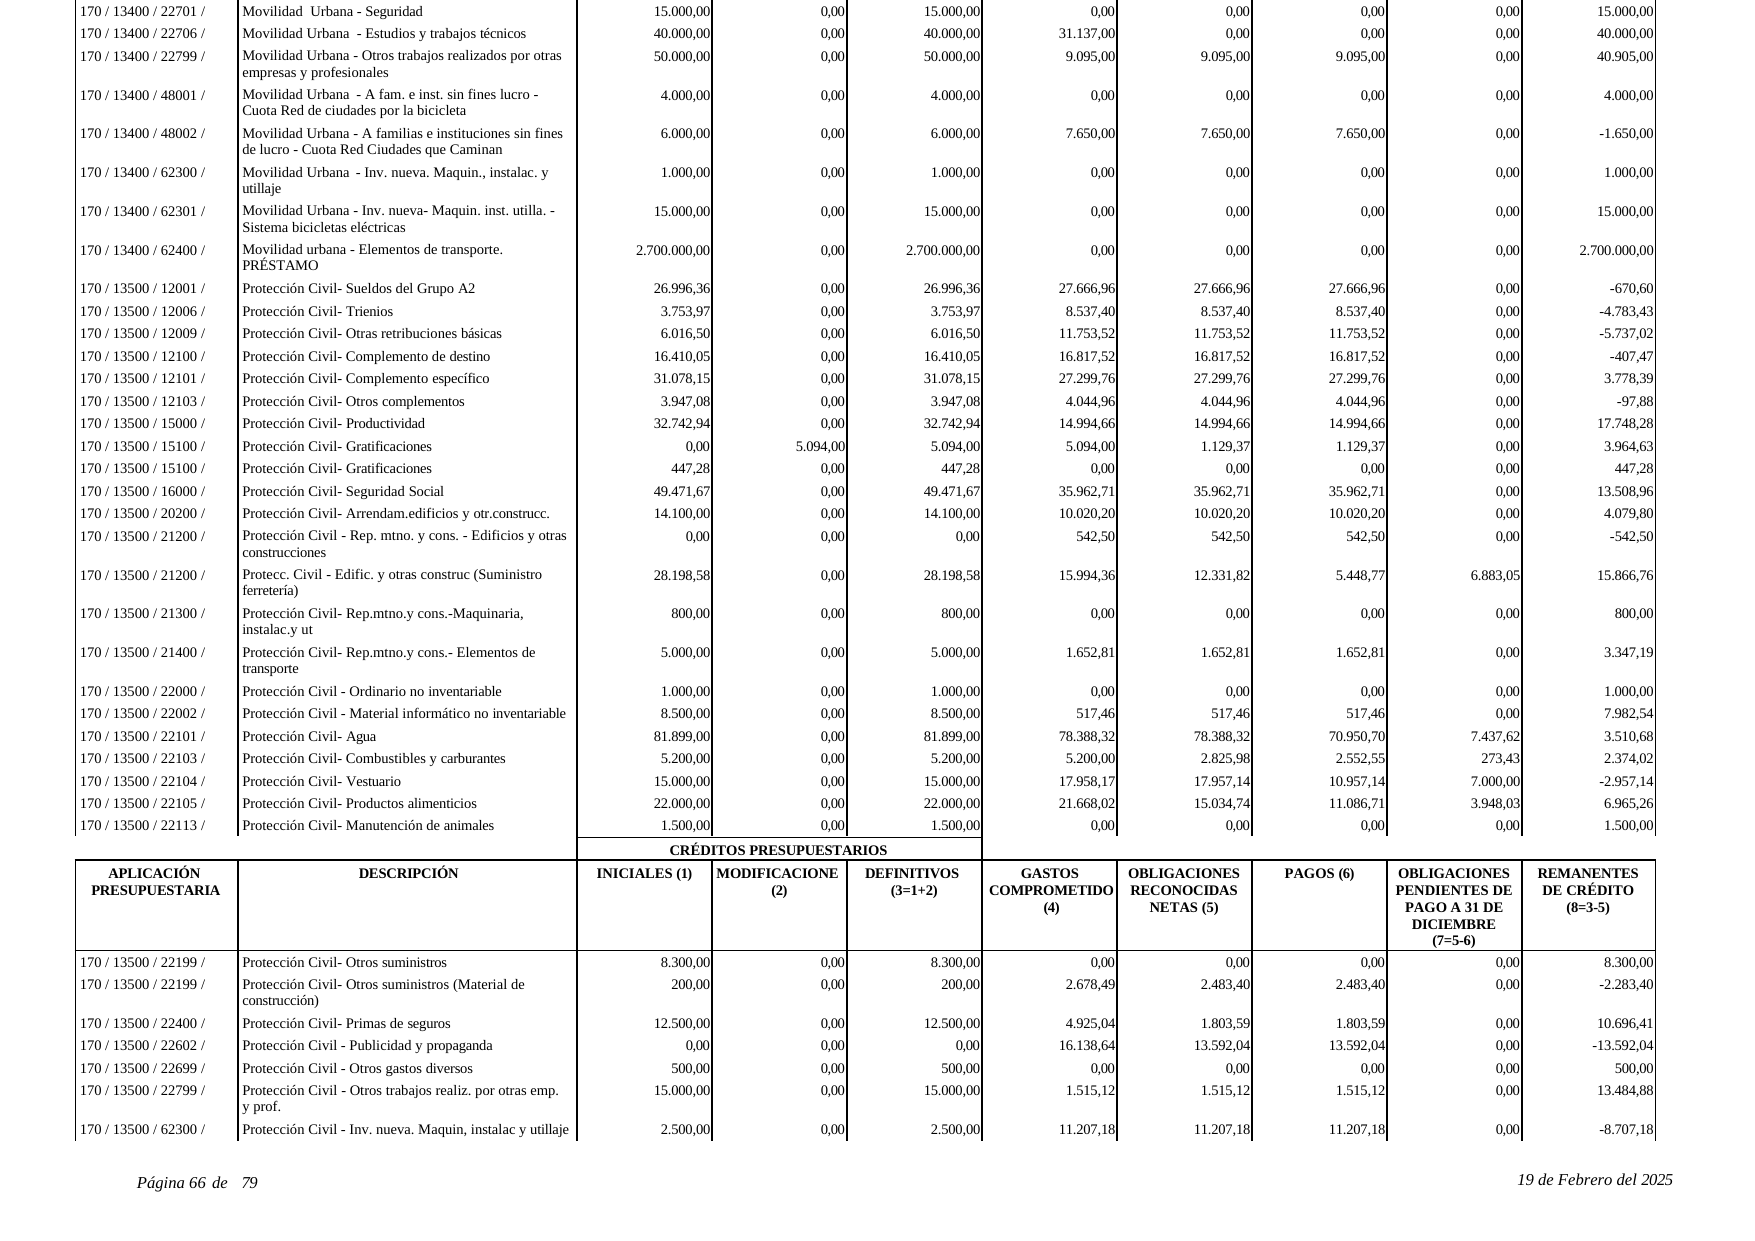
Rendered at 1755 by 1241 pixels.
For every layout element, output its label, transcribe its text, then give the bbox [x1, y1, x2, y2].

table_cell 0,00 [713, 770, 846, 792]
table_cell 170 / 13500 / 22400 / [76, 1012, 237, 1034]
table_cell Protección Civil - Rep. mtno. y cons. - Edificios y otras construcciones [239, 525, 576, 564]
table_cell 8.537,40 [1253, 300, 1386, 322]
table_cell 15.000,00 [578, 770, 711, 792]
table_cell 2.483,40 [1253, 973, 1386, 1012]
table_cell 500,00 [848, 1057, 981, 1079]
table_cell 1.000,00 [1523, 680, 1655, 702]
table_cell Movilidad Urbana - A familias e instituciones sin fines de lucro - Cuota Red Ciudades que Caminan [239, 123, 576, 161]
table_cell Protección Civil- Productos alimenticios [239, 793, 576, 815]
table_cell 0,00 [1253, 951, 1386, 972]
table_cell 2.374,02 [1523, 748, 1655, 770]
table_cell APLICACIÓN PRESUPUESTARIA [76, 861, 237, 950]
table_cell 0,00 [1253, 23, 1386, 45]
table_cell 31.137,00 [983, 23, 1116, 45]
table_cell 0,00 [713, 1035, 846, 1057]
table_cell 7.000,00 [1388, 770, 1521, 792]
table_cell 0,00 [713, 1118, 846, 1141]
table_cell 170 / 13500 / 22105 / [76, 793, 237, 815]
table_cell 0,00 [983, 239, 1116, 277]
table_cell 17.957,14 [1118, 770, 1251, 792]
table_cell 10.020,20 [983, 503, 1116, 525]
table_cell 0,00 [713, 564, 846, 602]
table_cell Protección Civil - Material informático no inventariable [239, 703, 576, 725]
table_cell Protección Civil- Rep.mtno.y cons.-Maquinaria, instalac.y ut [239, 603, 576, 641]
table_cell 3.947,08 [578, 390, 711, 412]
table_cell 1.000,00 [578, 680, 711, 702]
table_cell 500,00 [578, 1057, 711, 1079]
table_cell 4.044,96 [1118, 390, 1251, 412]
table_cell 0,00 [713, 680, 846, 702]
table_cell 10.696,41 [1523, 1012, 1655, 1034]
table_cell 1.652,81 [1253, 641, 1386, 680]
table_cell 0,00 [1253, 239, 1386, 277]
table_cell 0,00 [713, 525, 846, 564]
table_cell 35.962,71 [1253, 480, 1386, 502]
table_cell 5.094,00 [713, 435, 846, 457]
table_cell 0,00 [1388, 0, 1521, 22]
table_cell Protección Civil - Publicidad y propaganda [239, 1035, 576, 1057]
table_cell 13.592,04 [1253, 1035, 1386, 1057]
table_cell 11.753,52 [1118, 323, 1251, 345]
table_cell 0,00 [1388, 239, 1521, 277]
table_cell 49.471,67 [848, 480, 981, 502]
table_cell 14.994,66 [983, 413, 1116, 435]
table_cell Protección Civil- Productividad [239, 413, 576, 435]
table_cell 0,00 [1388, 1080, 1521, 1118]
table_cell 22.000,00 [848, 793, 981, 815]
table_cell 0,00 [1388, 703, 1521, 725]
table_cell 35.962,71 [1118, 480, 1251, 502]
table_cell 6.883,05 [1388, 564, 1521, 602]
table_cell OBLIGACIONES PENDIENTES DE PAGO A 31 DE DICIEMBRE (7=5-6) [1388, 861, 1521, 950]
table_cell Protección Civil- Otros suministros [239, 951, 576, 972]
table_cell 3.347,19 [1523, 641, 1655, 680]
table_cell 0,00 [983, 815, 1116, 836]
table_cell 170 / 13500 / 12103 / [76, 390, 237, 412]
table_cell 1.515,12 [1253, 1080, 1386, 1118]
table_cell 13.484,88 [1523, 1080, 1655, 1118]
table_cell 11.207,18 [1253, 1118, 1386, 1141]
table_cell 8.300,00 [1523, 951, 1655, 972]
table_cell 0,00 [1388, 1035, 1521, 1057]
table_cell 1.000,00 [578, 161, 711, 200]
table_cell 40.000,00 [848, 23, 981, 45]
table_cell 0,00 [1253, 815, 1386, 836]
table_cell 15.000,00 [578, 1080, 711, 1118]
table_cell 170 / 13500 / 62300 / [76, 1118, 237, 1141]
table_cell 170 / 13500 / 12009 / [76, 323, 237, 345]
table_cell 0,00 [713, 951, 846, 972]
table_cell 0,00 [1253, 603, 1386, 641]
table_cell 170 / 13500 / 22101 / [76, 725, 237, 747]
table_cell 3.964,63 [1523, 435, 1655, 457]
table_cell 517,46 [1253, 703, 1386, 725]
table_cell 2.500,00 [848, 1118, 981, 1141]
table_cell 0,00 [1118, 680, 1251, 702]
table_cell Protección Civil- Agua [239, 725, 576, 747]
table_cell 11.753,52 [983, 323, 1116, 345]
table_cell 15.994,36 [983, 564, 1116, 602]
table_cell 0,00 [713, 973, 846, 1012]
table_cell 0,00 [1388, 435, 1521, 457]
table_cell 517,46 [983, 703, 1116, 725]
table_cell 170 / 13400 / 22701 / [76, 0, 237, 22]
table_cell 0,00 [1388, 345, 1521, 367]
table_cell -407,47 [1523, 345, 1655, 367]
table_cell 0,00 [713, 278, 846, 300]
table_cell 11.207,18 [983, 1118, 1116, 1141]
table_cell -2.957,14 [1523, 770, 1655, 792]
table_cell 0,00 [1253, 0, 1386, 22]
table_cell 7.437,62 [1388, 725, 1521, 747]
table_cell 0,00 [1388, 815, 1521, 836]
table_cell 13.592,04 [1118, 1035, 1251, 1057]
table_cell 3.753,97 [848, 300, 981, 322]
table_cell 1.500,00 [848, 815, 981, 836]
table_cell 0,00 [713, 603, 846, 641]
table_cell 5.200,00 [578, 748, 711, 770]
table_cell 0,00 [1388, 1057, 1521, 1079]
table_cell 0,00 [1118, 239, 1251, 277]
table_cell 8.537,40 [983, 300, 1116, 322]
table_cell 4.000,00 [1523, 84, 1655, 122]
table_cell 1.129,37 [1118, 435, 1251, 457]
table_cell 170 / 13400 / 48002 / [76, 123, 237, 161]
table_cell 170 / 13500 / 21400 / [76, 641, 237, 680]
table_cell 9.095,00 [983, 45, 1116, 84]
table_cell 0,00 [713, 368, 846, 390]
table_cell 3.947,08 [848, 390, 981, 412]
table_cell 8.500,00 [848, 703, 981, 725]
table_cell 0,00 [578, 1035, 711, 1057]
table_cell 0,00 [713, 323, 846, 345]
table_cell 800,00 [578, 603, 711, 641]
table_cell 0,00 [983, 603, 1116, 641]
table_cell GASTOS COMPROMETIDO (4) [983, 861, 1116, 950]
table_cell 8.500,00 [578, 703, 711, 725]
table_cell 8.300,00 [848, 951, 981, 972]
table_cell 0,00 [1253, 1057, 1386, 1079]
table_cell 16.817,52 [1118, 345, 1251, 367]
table_cell Movilidad Urbana - Inv. nueva- Maquin. inst. utilla. - Sistema bicicletas eléctricas [239, 200, 576, 239]
table_cell Protección Civil- Complemento específico [239, 368, 576, 390]
table_cell 170 / 13400 / 48001 / [76, 84, 237, 122]
table_cell 0,00 [983, 200, 1116, 239]
table_cell Protección Civil- Complemento de destino [239, 345, 576, 367]
table_cell 3.753,97 [578, 300, 711, 322]
table_cell 11.207,18 [1118, 1118, 1251, 1141]
table_cell 170 / 13500 / 15100 / [76, 458, 237, 480]
table_cell 50.000,00 [578, 45, 711, 84]
table_cell 31.078,15 [848, 368, 981, 390]
table_cell 10.020,20 [1253, 503, 1386, 525]
table_cell 170 / 13500 / 21300 / [76, 603, 237, 641]
table_cell 0,00 [1388, 951, 1521, 972]
table_cell 0,00 [578, 435, 711, 457]
table_cell OBLIGACIONES RECONOCIDAS NETAS (5) [1118, 861, 1251, 950]
table_cell 4.000,00 [848, 84, 981, 122]
table_cell 170 / 13500 / 22799 / [76, 1080, 237, 1118]
table_cell 4.079,80 [1523, 503, 1655, 525]
table_cell 0,00 [713, 84, 846, 122]
table_cell 4.925,04 [983, 1012, 1116, 1034]
table_cell 170 / 13500 / 20200 / [76, 503, 237, 525]
table_cell 0,00 [1118, 200, 1251, 239]
table_cell 1.000,00 [848, 161, 981, 200]
table_cell 0,00 [1253, 458, 1386, 480]
table_cell 0,00 [713, 793, 846, 815]
table_cell 6.016,50 [848, 323, 981, 345]
table_cell 0,00 [1388, 680, 1521, 702]
table_cell 2.700.000,00 [578, 239, 711, 277]
table_cell 14.994,66 [1118, 413, 1251, 435]
table_cell 170 / 13500 / 21200 / [76, 564, 237, 602]
table_cell 0,00 [1388, 300, 1521, 322]
table_cell 0,00 [713, 725, 846, 747]
table_cell Protección Civil- Gratificaciones [239, 458, 576, 480]
table_cell -1.650,00 [1523, 123, 1655, 161]
table_cell 0,00 [713, 503, 846, 525]
table_cell MODIFICACIONE (2) [713, 861, 846, 950]
table_cell 15.034,74 [1118, 793, 1251, 815]
table_cell 200,00 [848, 973, 981, 1012]
table_cell 50.000,00 [848, 45, 981, 84]
table_cell 0,00 [1388, 480, 1521, 502]
table_cell 14.994,66 [1253, 413, 1386, 435]
table_cell 21.668,02 [983, 793, 1116, 815]
table_cell 5.448,77 [1253, 564, 1386, 602]
table_cell 4.000,00 [578, 84, 711, 122]
table_cell 14.100,00 [578, 503, 711, 525]
table_cell 26.996,36 [578, 278, 711, 300]
table_cell 1.500,00 [578, 815, 711, 836]
table_cell Protección Civil- Primas de seguros [239, 1012, 576, 1034]
table_cell 0,00 [713, 413, 846, 435]
table_cell 70.950,70 [1253, 725, 1386, 747]
table_cell -4.783,43 [1523, 300, 1655, 322]
table_cell 170 / 13500 / 22103 / [76, 748, 237, 770]
table_cell 1.000,00 [848, 680, 981, 702]
table_cell 0,00 [1253, 84, 1386, 122]
table_cell 0,00 [713, 200, 846, 239]
table_cell 7.650,00 [1253, 123, 1386, 161]
table_cell PAGOS (6) [1253, 861, 1386, 950]
table_cell 0,00 [578, 525, 711, 564]
table_cell 31.078,15 [578, 368, 711, 390]
table_cell Protección Civil- Otras retribuciones básicas [239, 323, 576, 345]
table_cell 1.803,59 [1253, 1012, 1386, 1034]
table_cell 3.948,03 [1388, 793, 1521, 815]
table_cell 15.000,00 [848, 770, 981, 792]
table_cell 0,00 [713, 345, 846, 367]
table_cell 200,00 [578, 973, 711, 1012]
table_cell Protección Civil - Ordinario no inventariable [239, 680, 576, 702]
table_cell 542,50 [1118, 525, 1251, 564]
table_cell 7.650,00 [983, 123, 1116, 161]
table_cell Protección Civil- Seguridad Social [239, 480, 576, 502]
table_cell 447,28 [1523, 458, 1655, 480]
table_cell Movilidad Urbana - Inv. nueva. Maquin., instalac. y utillaje [239, 161, 576, 200]
table_cell 2.552,55 [1253, 748, 1386, 770]
table_cell 27.299,76 [1253, 368, 1386, 390]
table_cell 6.000,00 [578, 123, 711, 161]
table_cell 27.299,76 [1118, 368, 1251, 390]
table_cell 32.742,94 [578, 413, 711, 435]
table_cell 0,00 [983, 951, 1116, 972]
table_cell 0,00 [1388, 973, 1521, 1012]
table_cell Protección Civil- Gratificaciones [239, 435, 576, 457]
table_cell 800,00 [848, 603, 981, 641]
table_cell Protecc. Civil - Edific. y otras construc (Suministro ferretería) [239, 564, 576, 602]
table_cell 15.000,00 [848, 1080, 981, 1118]
table_cell 0,00 [983, 458, 1116, 480]
table_cell 16.817,52 [1253, 345, 1386, 367]
table_cell 2.700.000,00 [848, 239, 981, 277]
table_cell 0,00 [713, 703, 846, 725]
table_cell 26.996,36 [848, 278, 981, 300]
table_cell 2.500,00 [578, 1118, 711, 1141]
table_cell 1.515,12 [1118, 1080, 1251, 1118]
table_cell 170 / 13400 / 62301 / [76, 200, 237, 239]
table_cell 5.000,00 [578, 641, 711, 680]
table_cell 0,00 [713, 300, 846, 322]
table_cell 12.500,00 [578, 1012, 711, 1034]
table_cell 6.016,50 [578, 323, 711, 345]
table_cell 0,00 [713, 1012, 846, 1034]
table_cell 170 / 13500 / 12001 / [76, 278, 237, 300]
table_cell 16.817,52 [983, 345, 1116, 367]
table_cell Protección Civil- Otros suministros (Material de construcción) [239, 973, 576, 1012]
table_cell 170 / 13500 / 15100 / [76, 435, 237, 457]
table_cell 0,00 [713, 748, 846, 770]
table_cell 0,00 [713, 23, 846, 45]
table_cell 170 / 13500 / 22113 / [76, 815, 237, 836]
table_cell 542,50 [983, 525, 1116, 564]
table_cell Protección Civil- Manutención de animales [239, 815, 576, 836]
table_cell 7.650,00 [1118, 123, 1251, 161]
table_cell 32.742,94 [848, 413, 981, 435]
table_cell 11.753,52 [1253, 323, 1386, 345]
table_cell 170 / 13500 / 12006 / [76, 300, 237, 322]
table_cell Movilidad Urbana - Otros trabajos realizados por otras empresas y profesionales [239, 45, 576, 84]
table_cell 1.515,12 [983, 1080, 1116, 1118]
table_cell 0,00 [1388, 23, 1521, 45]
table_cell 170 / 13400 / 62300 / [76, 161, 237, 200]
table_cell 0,00 [848, 525, 981, 564]
table_cell 78.388,32 [983, 725, 1116, 747]
table_cell 500,00 [1523, 1057, 1655, 1079]
table_cell 0,00 [1388, 503, 1521, 525]
table_cell 517,46 [1118, 703, 1251, 725]
table_cell 81.899,00 [848, 725, 981, 747]
table_cell 17.748,28 [1523, 413, 1655, 435]
table_cell 0,00 [1118, 458, 1251, 480]
table_cell 10.957,14 [1253, 770, 1386, 792]
table_cell 40.000,00 [1523, 23, 1655, 45]
table_cell 40.905,00 [1523, 45, 1655, 84]
table_cell 170 / 13500 / 21200 / [76, 525, 237, 564]
table_cell 170 / 13500 / 22002 / [76, 703, 237, 725]
table_cell 170 / 13400 / 22799 / [76, 45, 237, 84]
table_cell 81.899,00 [578, 725, 711, 747]
table_cell 0,00 [1388, 278, 1521, 300]
table_cell 0,00 [983, 84, 1116, 122]
table_cell 0,00 [1388, 525, 1521, 564]
table_cell 0,00 [1388, 1118, 1521, 1141]
table_cell 40.000,00 [578, 23, 711, 45]
table_cell 1.129,37 [1253, 435, 1386, 457]
table_cell 22.000,00 [578, 793, 711, 815]
table_cell 6.965,26 [1523, 793, 1655, 815]
table_cell 0,00 [1118, 951, 1251, 972]
table_cell 170 / 13500 / 16000 / [76, 480, 237, 502]
table_cell 0,00 [1388, 323, 1521, 345]
table_cell -670,60 [1523, 278, 1655, 300]
table_cell Protección Civil - Otros gastos diversos [239, 1057, 576, 1079]
table_cell 170 / 13400 / 62400 / [76, 239, 237, 277]
table_cell 0,00 [713, 458, 846, 480]
table_cell 170 / 13500 / 22000 / [76, 680, 237, 702]
table_cell 170 / 13500 / 15000 / [76, 413, 237, 435]
table_cell 0,00 [1388, 390, 1521, 412]
table_cell 0,00 [1388, 1012, 1521, 1034]
table_cell 16.410,05 [578, 345, 711, 367]
table_header [983, 836, 1655, 859]
table_cell 0,00 [713, 239, 846, 277]
table_cell 13.508,96 [1523, 480, 1655, 502]
table_cell 5.200,00 [848, 748, 981, 770]
table_cell 35.962,71 [983, 480, 1116, 502]
table_cell 27.666,96 [1118, 278, 1251, 300]
table_cell 0,00 [1253, 200, 1386, 239]
table_cell 15.866,76 [1523, 564, 1655, 602]
table_cell 15.000,00 [578, 200, 711, 239]
table_cell 800,00 [1523, 603, 1655, 641]
table_cell 0,00 [713, 815, 846, 836]
table_cell Movilidad Urbana - Seguridad [239, 0, 576, 22]
table_cell 6.000,00 [848, 123, 981, 161]
table_cell 0,00 [1388, 123, 1521, 161]
table_cell 0,00 [1388, 161, 1521, 200]
table_cell 15.000,00 [848, 200, 981, 239]
table_cell 27.666,96 [983, 278, 1116, 300]
table_cell 8.300,00 [578, 951, 711, 972]
table_cell Movilidad urbana - Elementos de transporte. PRÉSTAMO [239, 239, 576, 277]
table_cell 5.094,00 [983, 435, 1116, 457]
table_cell 5.094,00 [848, 435, 981, 457]
table_cell 170 / 13500 / 22699 / [76, 1057, 237, 1079]
table_cell 11.086,71 [1253, 793, 1386, 815]
table_cell 0,00 [1388, 603, 1521, 641]
table_cell 78.388,32 [1118, 725, 1251, 747]
table_cell INICIALES (1) [578, 861, 711, 950]
table_cell Protección Civil- Sueldos del Grupo A2 [239, 278, 576, 300]
table_cell 170 / 13500 / 22602 / [76, 1035, 237, 1057]
table_cell 3.778,39 [1523, 368, 1655, 390]
table_cell 447,28 [578, 458, 711, 480]
table_cell 170 / 13500 / 12101 / [76, 368, 237, 390]
table_cell 2.700.000,00 [1523, 239, 1655, 277]
table_cell 16.138,64 [983, 1035, 1116, 1057]
table_cell 447,28 [848, 458, 981, 480]
table_cell Movilidad Urbana - Estudios y trabajos técnicos [239, 23, 576, 45]
table_cell -13.592,04 [1523, 1035, 1655, 1057]
table_cell 15.000,00 [1523, 200, 1655, 239]
table_cell 0,00 [983, 1057, 1116, 1079]
table_cell Movilidad Urbana - A fam. e inst. sin fines lucro - Cuota Red de ciudades por la bicicleta [239, 84, 576, 122]
table_cell -8.707,18 [1523, 1118, 1655, 1141]
table_cell 170 / 13500 / 22199 / [76, 951, 237, 972]
table_cell 0,00 [1388, 458, 1521, 480]
table_cell -97,88 [1523, 390, 1655, 412]
table_cell 1.500,00 [1523, 815, 1655, 836]
table_cell 3.510,68 [1523, 725, 1655, 747]
table_cell Protección Civil- Vestuario [239, 770, 576, 792]
table_cell 14.100,00 [848, 503, 981, 525]
table_cell 1.652,81 [1118, 641, 1251, 680]
table_cell -2.283,40 [1523, 973, 1655, 1012]
table_cell 15.000,00 [848, 0, 981, 22]
table_cell Protección Civil - Inv. nueva. Maquin, instalac y utillaje [239, 1118, 576, 1141]
table_cell -5.737,02 [1523, 323, 1655, 345]
table_cell 0,00 [983, 680, 1116, 702]
table_cell 4.044,96 [1253, 390, 1386, 412]
table_cell 17.958,17 [983, 770, 1116, 792]
table_cell 16.410,05 [848, 345, 981, 367]
table_cell 0,00 [1118, 603, 1251, 641]
table_cell 7.982,54 [1523, 703, 1655, 725]
table_cell 9.095,00 [1118, 45, 1251, 84]
table_header CRÉDITOS PRESUPUESTARIOS [578, 838, 981, 859]
table_cell 0,00 [1118, 0, 1251, 22]
table_cell 12.500,00 [848, 1012, 981, 1034]
table_cell 170 / 13500 / 22199 / [76, 973, 237, 1012]
table_cell 0,00 [1118, 815, 1251, 836]
table_cell 0,00 [713, 641, 846, 680]
table_cell 0,00 [1253, 680, 1386, 702]
table_cell 170 / 13500 / 22104 / [76, 770, 237, 792]
table_header [75, 836, 576, 859]
table_cell 0,00 [713, 1080, 846, 1118]
table_cell Protección Civil- Otros complementos [239, 390, 576, 412]
table_cell Protección Civil- Arrendam.edificios y otr.construcc. [239, 503, 576, 525]
table_cell 0,00 [1118, 84, 1251, 122]
table_cell 27.666,96 [1253, 278, 1386, 300]
table_cell Protección Civil- Combustibles y carburantes [239, 748, 576, 770]
table_cell 0,00 [1388, 641, 1521, 680]
table_cell 10.020,20 [1118, 503, 1251, 525]
table_cell Protección Civil- Trienios [239, 300, 576, 322]
table_cell 0,00 [1388, 413, 1521, 435]
table_cell DESCRIPCIÓN [239, 861, 576, 950]
table_cell 0,00 [1388, 45, 1521, 84]
table_cell 0,00 [1118, 23, 1251, 45]
table_cell 0,00 [983, 0, 1116, 22]
table_cell 0,00 [1388, 84, 1521, 122]
table_cell 0,00 [713, 45, 846, 84]
table_cell DEFINITIVOS (3=1+2) [848, 861, 981, 950]
table_cell -542,50 [1523, 525, 1655, 564]
table_cell 27.299,76 [983, 368, 1116, 390]
table_cell Protección Civil- Rep.mtno.y cons.- Elementos de transporte [239, 641, 576, 680]
table_cell REMANENTES DE CRÉDITO (8=3-5) [1523, 861, 1655, 950]
table_cell 2.825,98 [1118, 748, 1251, 770]
table_cell 170 / 13500 / 12100 / [76, 345, 237, 367]
table_cell 0,00 [713, 390, 846, 412]
table_cell 15.000,00 [1523, 0, 1655, 22]
table_cell 0,00 [1118, 161, 1251, 200]
table_cell 0,00 [713, 123, 846, 161]
table_cell 0,00 [713, 1057, 846, 1079]
table_cell 4.044,96 [983, 390, 1116, 412]
table_cell 2.678,49 [983, 973, 1116, 1012]
table_cell 0,00 [983, 161, 1116, 200]
table_cell 542,50 [1253, 525, 1386, 564]
table_cell 0,00 [1388, 200, 1521, 239]
table_cell 28.198,58 [848, 564, 981, 602]
table_cell 49.471,67 [578, 480, 711, 502]
table_cell 1.000,00 [1523, 161, 1655, 200]
table_cell 8.537,40 [1118, 300, 1251, 322]
table_cell 1.803,59 [1118, 1012, 1251, 1034]
table_cell 28.198,58 [578, 564, 711, 602]
table_cell 5.000,00 [848, 641, 981, 680]
table_cell 1.652,81 [983, 641, 1116, 680]
table_cell 15.000,00 [578, 0, 711, 22]
table_cell 5.200,00 [983, 748, 1116, 770]
table_cell 0,00 [1118, 1057, 1251, 1079]
table_cell 170 / 13400 / 22706 / [76, 23, 237, 45]
table_cell 0,00 [1388, 368, 1521, 390]
table_cell Protección Civil - Otros trabajos realiz. por otras emp. y prof. [239, 1080, 576, 1118]
table_cell 2.483,40 [1118, 973, 1251, 1012]
table_cell 0,00 [713, 161, 846, 200]
table_cell 0,00 [713, 0, 846, 22]
table_cell 273,43 [1388, 748, 1521, 770]
table_cell 9.095,00 [1253, 45, 1386, 84]
table_cell 0,00 [1253, 161, 1386, 200]
table_cell 12.331,82 [1118, 564, 1251, 602]
table_cell 0,00 [713, 480, 846, 502]
table_cell 0,00 [848, 1035, 981, 1057]
